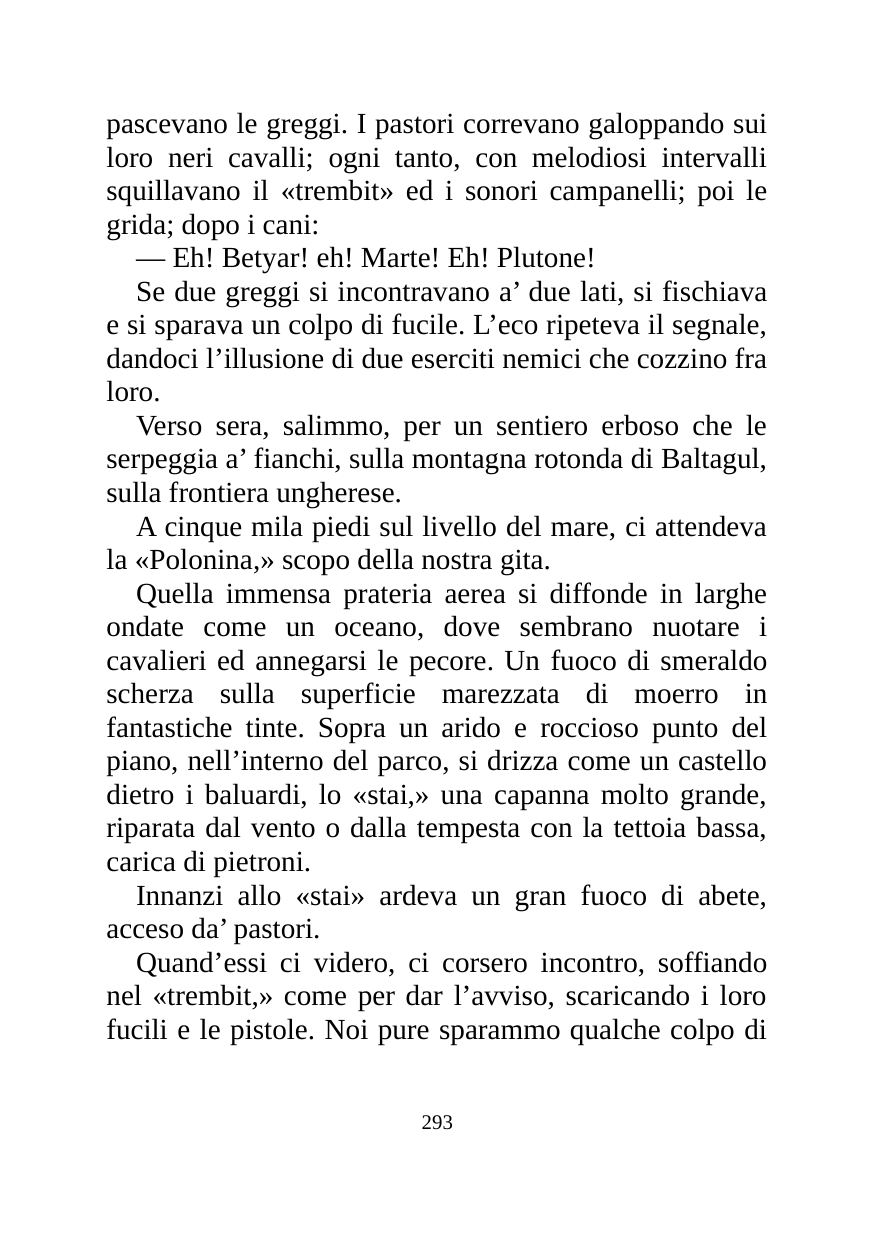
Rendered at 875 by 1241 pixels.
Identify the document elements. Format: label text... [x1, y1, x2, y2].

text — Eh! Betyar! eh! Marte! Eh! Plutone! [106, 240, 768, 274]
text Innanzi allo «stai» ardeva un gran fuoco di abete, acceso da’ pastori. [106, 878, 768, 945]
text Se due greggi si incontravano a’ due lati, si fischiava e si sparava un colpo di fucile. L’eco ripeteva il segnale, dandoci l’illusione di due eserciti nemici che cozzino fra loro. [106, 274, 768, 408]
text A cinque mila piedi sul livello del mare, ci attendeva la «Polonina,» scopo della nostra gita. [106, 509, 768, 576]
text Verso sera, salimmo, per un sentiero erboso che le serpeggia a’ fianchi, sulla montagna rotonda di Baltagul, sulla frontiera ungherese. [106, 408, 768, 509]
text Quand’essi ci videro, ci corsero incontro, soffiando nel «trembit,» come per dar l’avviso, scaricando i loro fucili e le pistole. Noi pure sparammo qualche colpo di [106, 945, 768, 1045]
text pascevano le greggi. I pastori correvano galoppando sui loro neri cavalli; ogni tanto, con melodiosi intervalli squillavano il «trembit» ed i sonori campanelli; poi le grida; dopo i cani: [106, 106, 768, 240]
text Quella immensa prateria aerea si diffonde in larghe ondate come un oceano, dove sembrano nuotare i cavalieri ed annegarsi le pecore. Un fuoco di smeraldo scherza sulla superficie marezzata di moerro in fantastiche tinte. Sopra un arido e roccioso punto del piano, nell’interno del parco, si drizza come un castello dietro i baluardi, lo «stai,» una capanna molto grande, riparata dal vento o dalla tempesta con la tettoia bassa, carica di pietroni. [106, 576, 768, 878]
